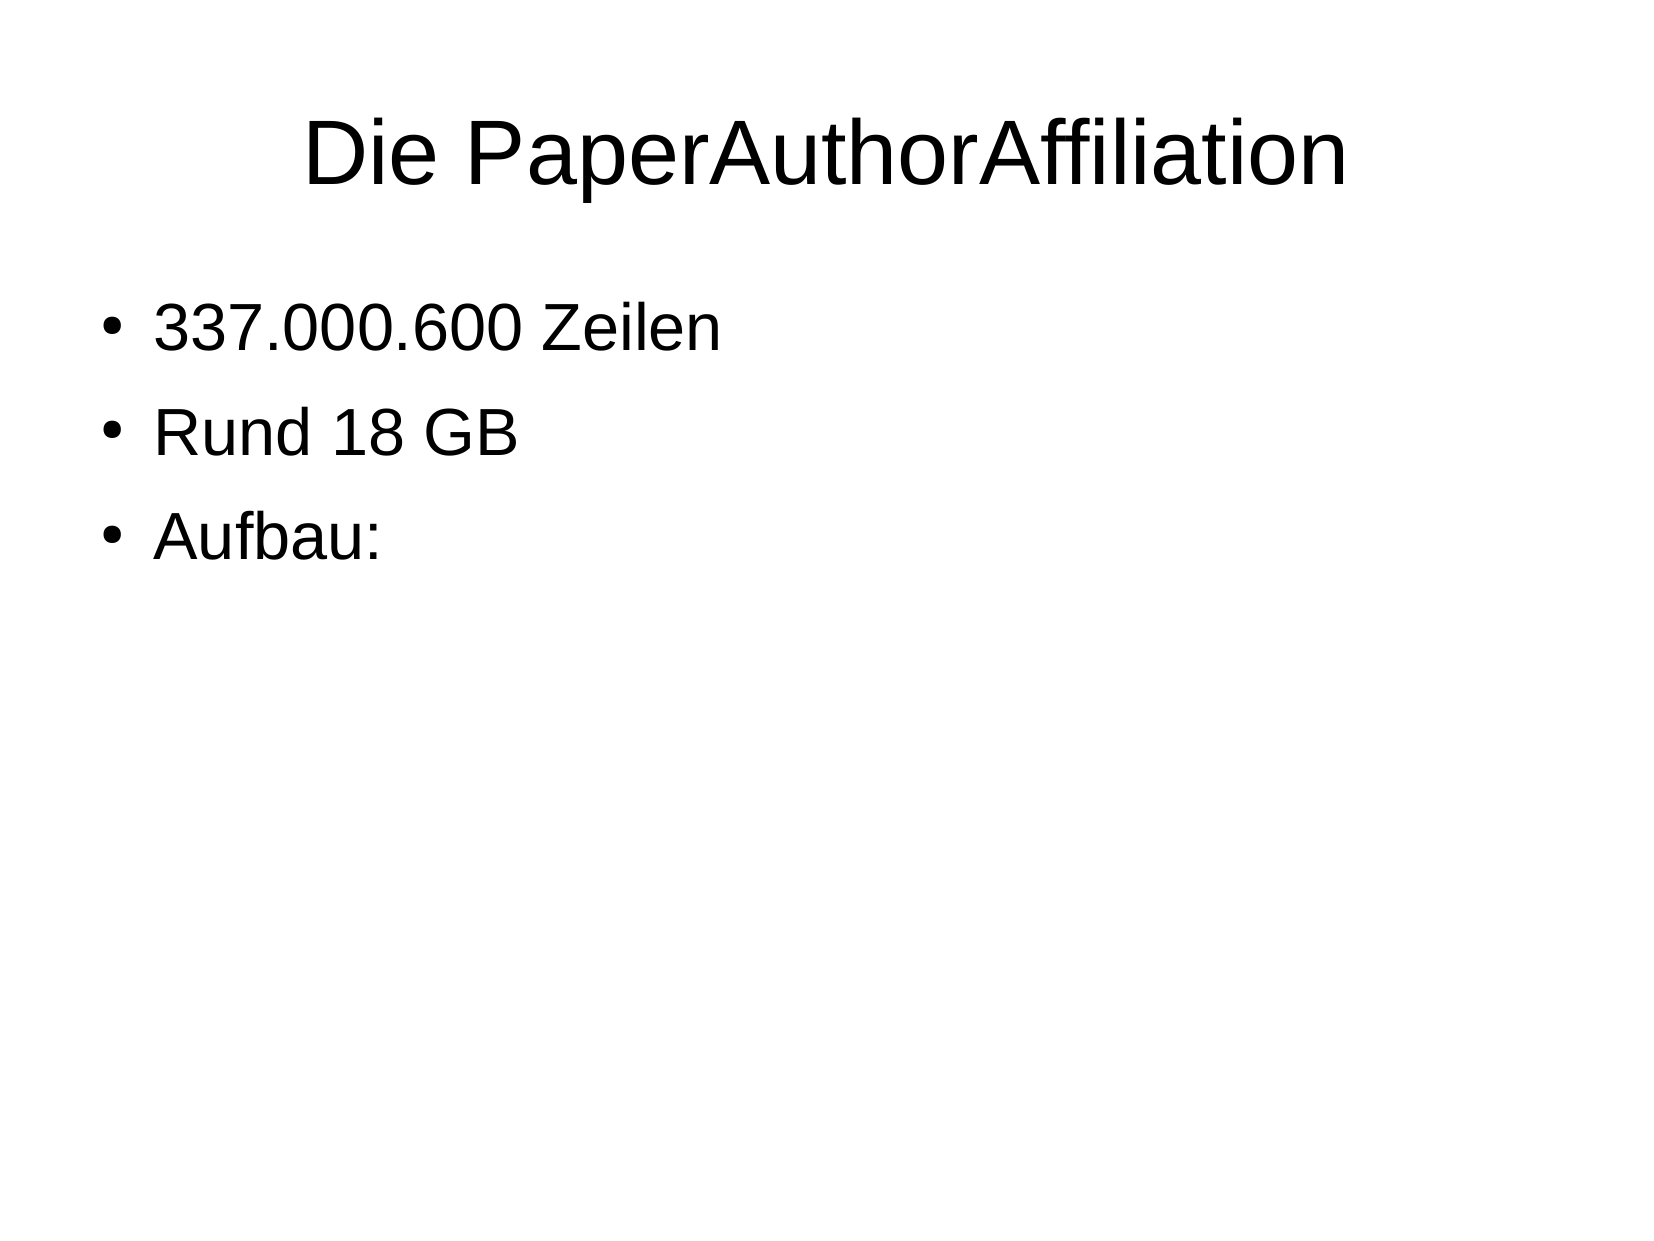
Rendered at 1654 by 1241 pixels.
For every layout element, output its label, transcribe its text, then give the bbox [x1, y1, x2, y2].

title Die PaperAuthorAffiliation [82, 49, 1571, 257]
list 337.000.600 Zeilen Rund 18 GB Aufbau: [82, 290, 1571, 1010]
